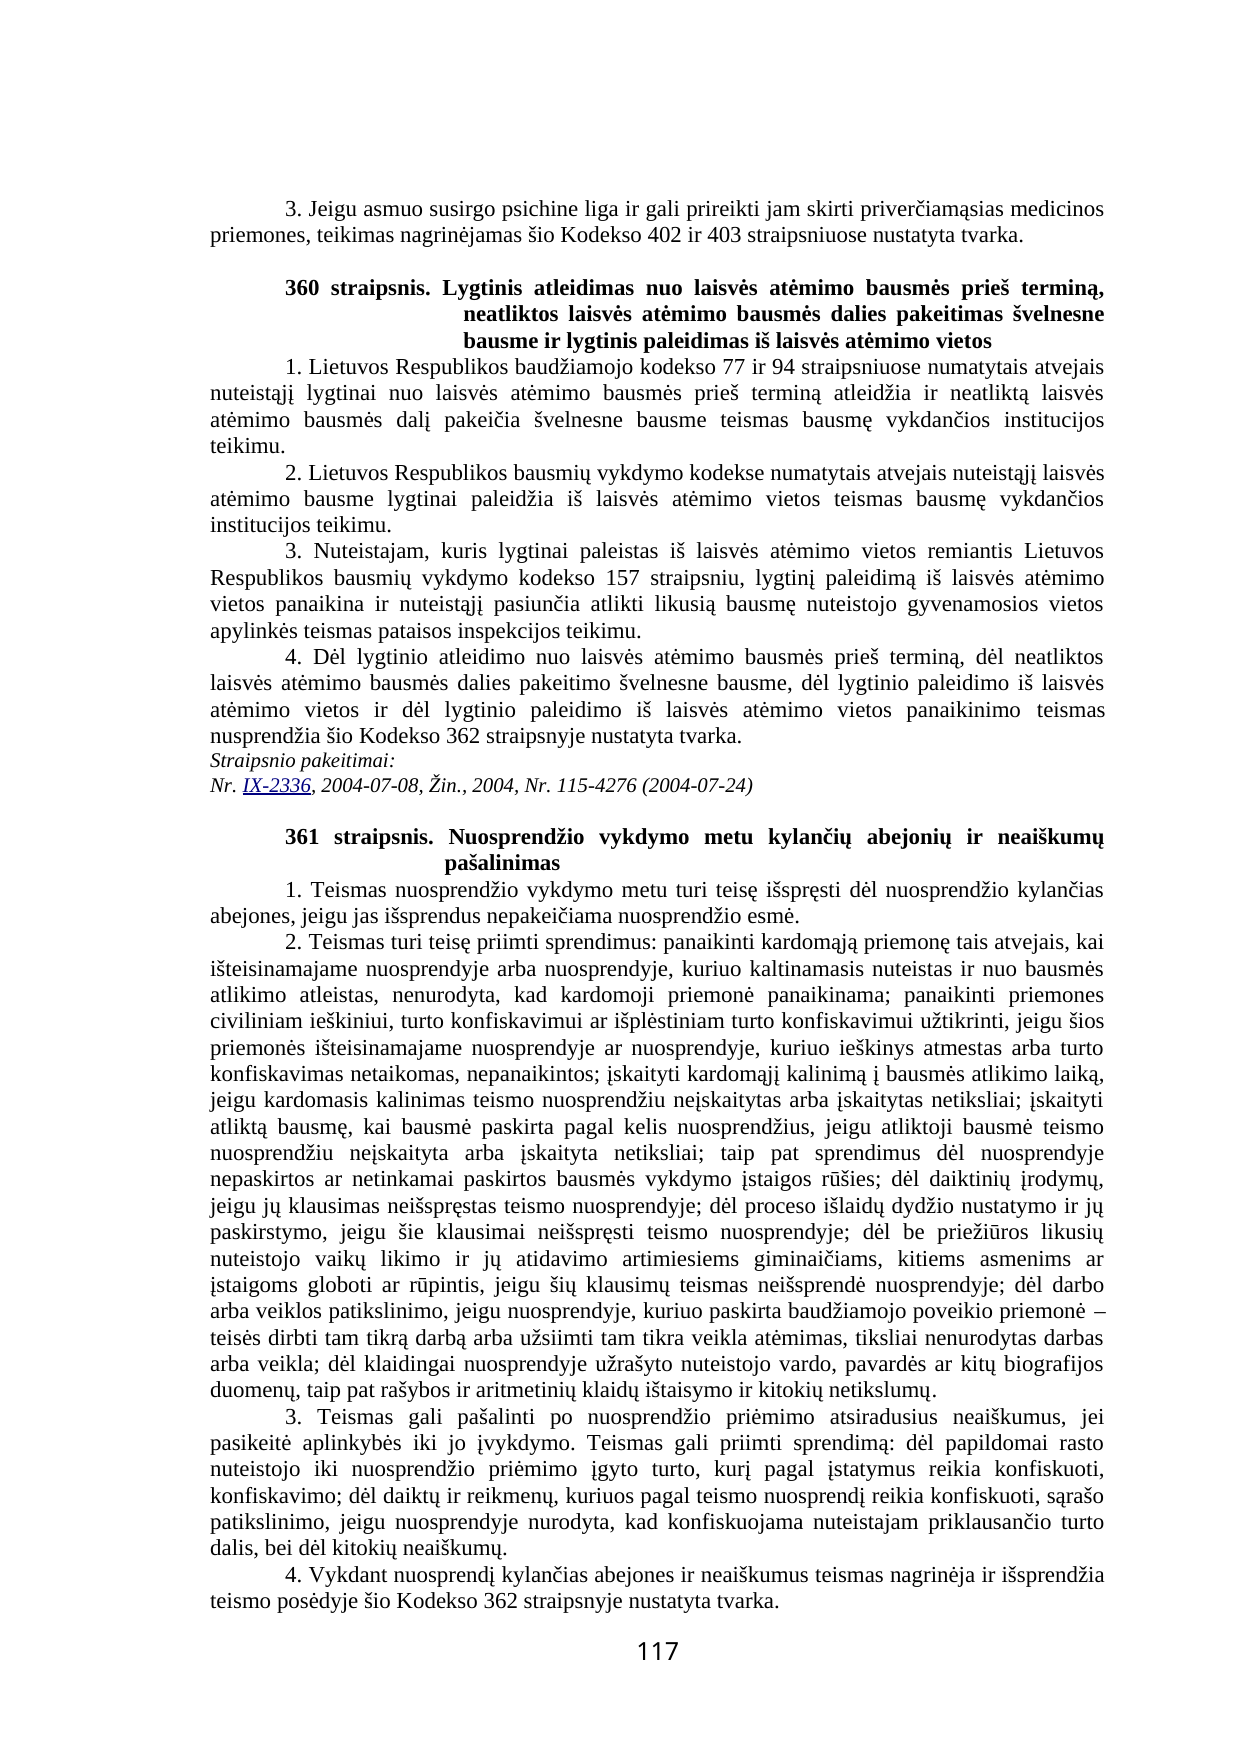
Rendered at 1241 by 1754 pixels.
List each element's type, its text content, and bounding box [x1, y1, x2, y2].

text 4. Vykdant nuosprendį kylančias abejones ir neaiškumus teismas nagrinėja ir išsprendžia teismo posėdyje šio Kodekso 362 straipsnyje nustatyta tvarka. [210, 1561, 1106, 1613]
text 361 straipsnis. Nuosprendžio vykdymo metu kylančių abejonių ir neaiškumų pašalinimas [285, 823, 1106, 876]
text 2. Lietuvos Respublikos bausmių vykdymo kodekse numatytais atvejais nuteistąjį laisvės atėmimo bausme lygtinai paleidžia iš laisvės atėmimo vietos teismas bausmę vykdančios institucijos teikimu. [210, 458, 1106, 538]
text Nr. IX-2336, 2004-07-08, Žin., 2004, Nr. 115-4276 (2004-07-24) [210, 772, 1106, 797]
text 3. Jeigu asmuo susirgo psichine liga ir gali prireikti jam skirti priverčiamąsias medicinos priemones, teikimas nagrinėjamas šio Kodekso 402 ir 403 straipsniuose nustatyta tvarka. [210, 195, 1106, 248]
text 3. Teismas gali pašalinti po nuosprendžio priėmimo atsiradusius neaiškumus, jei pasikeitė aplinkybės iki jo įvykdymo. Teismas gali priimti sprendimą: dėl papildomai rasto nuteistojo iki nuosprendžio priėmimo įgyto turto, kurį pagal įstatymus reikia konfiskuoti, konfiskavimo; dėl daiktų ir reikmenų, kuriuos pagal teismo nuosprendį reikia konfiskuoti, sąrašo patikslinimo, jeigu nuosprendyje nurodyta, kad konfiskuojama nuteistajam priklausančio turto dalis, bei dėl kitokių neaiškumų. [210, 1403, 1106, 1561]
text 1. Lietuvos Respublikos baudžiamojo kodekso 77 ir 94 straipsniuose numatytais atvejais nuteistąjį lygtinai nuo laisvės atėmimo bausmės prieš terminą atleidžia ir neatliktą laisvės atėmimo bausmės dalį pakeičia švelnesne bausme teismas bausmę vykdančios institucijos teikimu. [210, 353, 1106, 458]
text 4. Dėl lygtinio atleidimo nuo laisvės atėmimo bausmės prieš terminą, dėl neatliktos laisvės atėmimo bausmės dalies pakeitimo švelnesne bausme, dėl lygtinio paleidimo iš laisvės atėmimo vietos ir dėl lygtinio paleidimo iš laisvės atėmimo vietos panaikinimo teismas nusprendžia šio Kodekso 362 straipsnyje nustatyta tvarka. [210, 643, 1106, 748]
text 2. Teismas turi teisę priimti sprendimus: panaikinti kardomąją priemonę tais atvejais, kai išteisinamajame nuosprendyje arba nuosprendyje, kuriuo kaltinamasis nuteistas ir nuo bausmės atlikimo atleistas, nenurodyta, kad kardomoji priemonė panaikinama; panaikinti priemones civiliniam ieškiniui, turto konfiskavimui ar išplėstiniam turto konfiskavimui užtikrinti, jeigu šios priemonės išteisinamajame nuosprendyje ar nuosprendyje, kuriuo ieškinys atmestas arba turto konfiskavimas netaikomas, nepanaikintos; įskaityti kardomąjį kalinimą į bausmės atlikimo laiką, jeigu kardomasis kalinimas teismo nuosprendžiu neįskaitytas arba įskaitytas netiksliai; įskaityti atliktą bausmę, kai bausmė paskirta pagal kelis nuosprendžius, jeigu atliktoji bausmė teismo nuosprendžiu neįskaityta arba įskaityta netiksliai; taip pat sprendimus dėl nuosprendyje nepaskirtos ar netinkamai paskirtos bausmės vykdymo įstaigos rūšies; dėl daiktinių įrodymų, jeigu jų klausimas neišspręstas teismo nuosprendyje; dėl proceso išlaidų dydžio nustatymo ir jų paskirstymo, jeigu šie klausimai neišspręsti teismo nuosprendyje; dėl be priežiūros likusių nuteistojo vaikų likimo ir jų atidavimo artimiesiems giminaičiams, kitiems asmenims ar įstaigoms globoti ar rūpintis, jeigu šių klausimų teismas neišsprendė nuosprendyje; dėl darbo arba veiklos patikslinimo, jeigu nuosprendyje, kuriuo paskirta baudžiamojo poveikio priemonė – teisės dirbti tam tikrą darbą arba užsiimti tam tikra veikla atėmimas, tiksliai nenurodytas darbas arba veikla; dėl klaidingai nuosprendyje užrašyto nuteistojo vardo, pavardės ar kitų biografijos duomenų, taip pat rašybos ir aritmetinių klaidų ištaisymo ir kitokių netikslumų. [210, 928, 1106, 1403]
text 1. Teismas nuosprendžio vykdymo metu turi teisę išspręsti dėl nuosprendžio kylančias abejones, jeigu jas išsprendus nepakeičiama nuosprendžio esmė. [210, 876, 1106, 928]
text 3. Nuteistajam, kuris lygtinai paleistas iš laisvės atėmimo vietos remiantis Lietuvos Respublikos bausmių vykdymo kodekso 157 straipsniu, lygtinį paleidimą iš laisvės atėmimo vietos panaikina ir nuteistąjį pasiunčia atlikti likusią bausmę nuteistojo gyvenamosios vietos apylinkės teismas pataisos inspekcijos teikimu. [210, 538, 1106, 643]
text 360 straipsnis. Lygtinis atleidimas nuo laisvės atėmimo bausmės prieš terminą, neatliktos laisvės atėmimo bausmės dalies pakeitimas švelnesne bausme ir lygtinis paleidimas iš laisvės atėmimo vietos [285, 274, 1106, 353]
text Straipsnio pakeitimai: [210, 748, 1106, 772]
